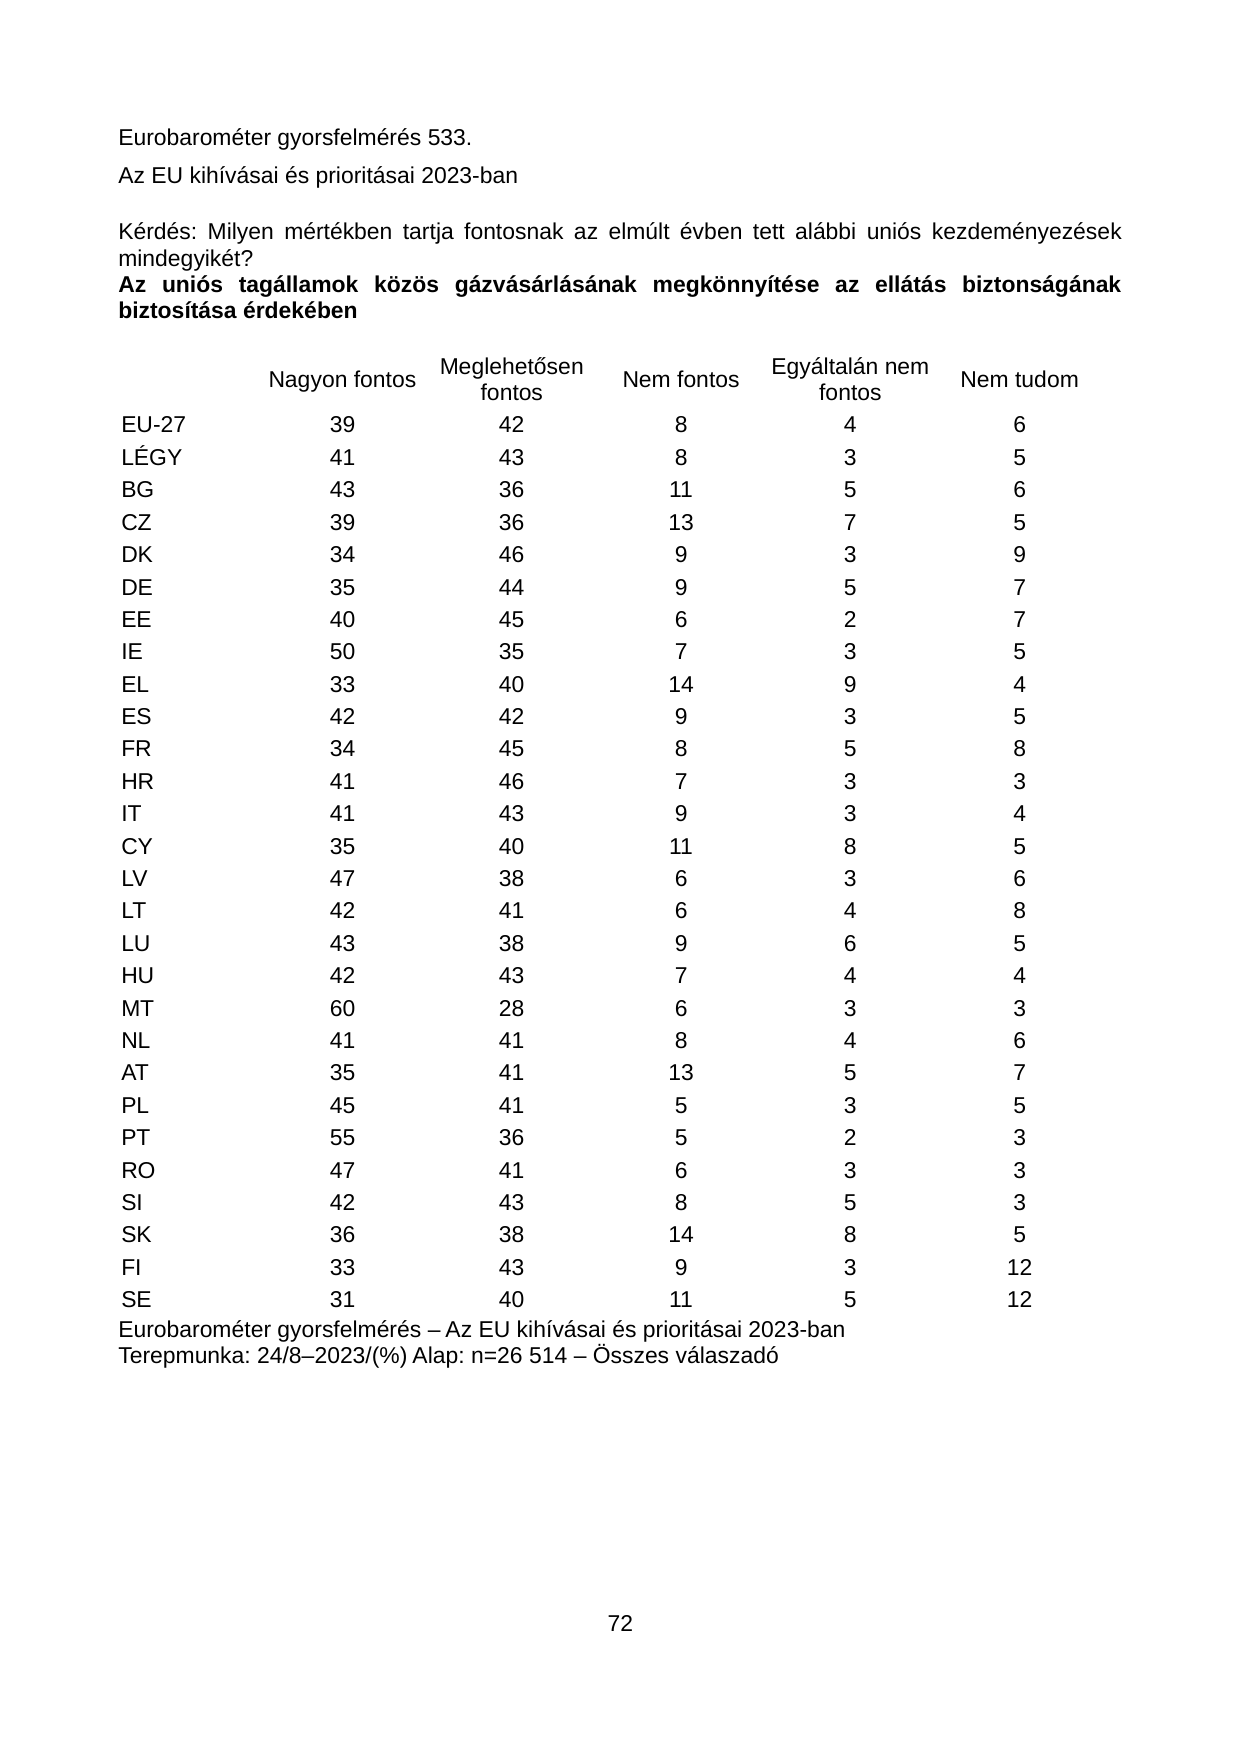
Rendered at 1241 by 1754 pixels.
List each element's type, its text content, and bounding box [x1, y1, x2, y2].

table_cell 9 [596, 1251, 765, 1283]
table_cell 50 [258, 635, 427, 668]
text Terepmunka: 24/8–2023/(%) Alap: n=26 514 – Összes válaszadó [118, 1342, 1122, 1368]
table_cell SK [118, 1218, 258, 1251]
table_cell 39 [258, 506, 427, 538]
table_cell LU [118, 927, 258, 959]
table_cell 5 [935, 441, 1104, 473]
table_cell FR [118, 733, 258, 765]
table_cell BG [118, 473, 258, 506]
table_cell ES [118, 700, 258, 732]
table_header Egyáltalán nem fontos [765, 350, 935, 408]
table_header Nagyon fontos [258, 350, 427, 408]
table_cell 7 [596, 959, 765, 992]
table_cell 43 [427, 959, 596, 992]
table_cell 4 [765, 1024, 935, 1056]
table_cell 40 [427, 1283, 596, 1316]
table_cell 41 [427, 894, 596, 927]
table_cell 7 [935, 1056, 1104, 1089]
table_cell 3 [765, 700, 935, 732]
table_cell 8 [596, 409, 765, 441]
table_cell CZ [118, 506, 258, 538]
table_cell 44 [427, 570, 596, 603]
table_cell 40 [427, 830, 596, 862]
table_cell 36 [427, 473, 596, 506]
table_cell 3 [935, 1186, 1104, 1218]
table_cell 36 [427, 506, 596, 538]
table_cell PL [118, 1089, 258, 1121]
table_cell 8 [765, 1218, 935, 1251]
table_cell 3 [765, 1089, 935, 1121]
table_cell 8 [596, 733, 765, 765]
table_cell DE [118, 570, 258, 603]
table_cell 55 [258, 1121, 427, 1153]
table_cell 5 [596, 1121, 765, 1153]
table_cell 41 [258, 765, 427, 797]
table_cell 7 [935, 603, 1104, 635]
table_cell 6 [935, 409, 1104, 441]
table_cell 5 [765, 473, 935, 506]
table_cell 5 [765, 1056, 935, 1089]
table_cell 45 [258, 1089, 427, 1121]
table_cell 6 [935, 862, 1104, 894]
table_cell 28 [427, 992, 596, 1024]
table_cell 3 [935, 992, 1104, 1024]
table_cell SE [118, 1283, 258, 1316]
table_cell SI [118, 1186, 258, 1218]
table_cell 7 [596, 635, 765, 668]
table_cell 13 [596, 1056, 765, 1089]
table_cell 36 [258, 1218, 427, 1251]
table_cell 3 [765, 992, 935, 1024]
table_cell 46 [427, 538, 596, 570]
table_header Nem fontos [596, 350, 765, 408]
table_cell IE [118, 635, 258, 668]
table_cell 6 [596, 862, 765, 894]
table_cell 39 [258, 409, 427, 441]
table_cell 3 [765, 538, 935, 570]
table_cell 5 [765, 1283, 935, 1316]
table_cell EL [118, 668, 258, 700]
text Az uniós tagállamok közös gázvásárlásának megkönnyítése az ellátás biztonságának biztosítása érdekében [118, 271, 1122, 323]
text Eurobarométer gyorsfelmérés – Az EU kihívásai és prioritásai 2023-ban [118, 1316, 1122, 1342]
table_cell 4 [935, 668, 1104, 700]
table_cell 5 [765, 1186, 935, 1218]
table_cell 3 [765, 635, 935, 668]
table_cell 42 [258, 1186, 427, 1218]
table_cell 3 [765, 862, 935, 894]
table_cell 4 [765, 409, 935, 441]
table_header [118, 350, 258, 408]
table_cell 8 [765, 830, 935, 862]
table_cell HR [118, 765, 258, 797]
table_cell 33 [258, 668, 427, 700]
table_cell IT [118, 797, 258, 829]
table_cell 3 [935, 1121, 1104, 1153]
table_cell PT [118, 1121, 258, 1153]
table_cell 34 [258, 733, 427, 765]
table_cell EU-27 [118, 409, 258, 441]
table_cell 41 [258, 441, 427, 473]
table_cell 6 [765, 927, 935, 959]
table_cell 38 [427, 1218, 596, 1251]
table_cell 2 [765, 1121, 935, 1153]
table_cell 4 [935, 797, 1104, 829]
table_cell 38 [427, 927, 596, 959]
table_cell 5 [935, 1089, 1104, 1121]
table_cell 4 [765, 894, 935, 927]
table_cell 5 [935, 635, 1104, 668]
table_cell 8 [596, 1024, 765, 1056]
table_cell 42 [258, 959, 427, 992]
table_cell 14 [596, 1218, 765, 1251]
table_cell 6 [596, 894, 765, 927]
table_cell 3 [765, 1154, 935, 1186]
table_cell 5 [765, 733, 935, 765]
table_cell 9 [596, 700, 765, 732]
text Kérdés: Milyen mértékben tartja fontosnak az elmúlt évben tett alábbi uniós kezdeményezések mindegyikét? [118, 218, 1122, 271]
table_cell 4 [935, 959, 1104, 992]
table_cell 5 [596, 1089, 765, 1121]
table_cell 9 [596, 927, 765, 959]
table_cell 11 [596, 1283, 765, 1316]
table_cell 3 [765, 441, 935, 473]
table_cell 47 [258, 862, 427, 894]
table_cell 41 [427, 1024, 596, 1056]
table_cell HU [118, 959, 258, 992]
table_cell 5 [765, 570, 935, 603]
table_cell 3 [935, 1154, 1104, 1186]
table_cell 5 [935, 700, 1104, 732]
table_cell 9 [765, 668, 935, 700]
table_cell LT [118, 894, 258, 927]
table_cell 5 [935, 506, 1104, 538]
table_cell 45 [427, 603, 596, 635]
table_cell 3 [765, 1251, 935, 1283]
table_cell 2 [765, 603, 935, 635]
table_cell 7 [596, 765, 765, 797]
table_cell 43 [427, 1186, 596, 1218]
table_cell 6 [935, 473, 1104, 506]
table_cell 12 [935, 1283, 1104, 1316]
table_cell 9 [935, 538, 1104, 570]
table_header Meglehetősen fontos [427, 350, 596, 408]
table_cell 35 [258, 830, 427, 862]
table_cell 3 [935, 765, 1104, 797]
table_cell 4 [765, 959, 935, 992]
table_cell 8 [935, 733, 1104, 765]
table_cell 7 [935, 570, 1104, 603]
table_cell 43 [258, 473, 427, 506]
table_cell 42 [427, 409, 596, 441]
table_cell 8 [596, 1186, 765, 1218]
table_cell 43 [258, 927, 427, 959]
table_cell 7 [765, 506, 935, 538]
table_cell CY [118, 830, 258, 862]
table_cell 6 [596, 992, 765, 1024]
table_cell 47 [258, 1154, 427, 1186]
table_cell AT [118, 1056, 258, 1089]
table_cell 5 [935, 830, 1104, 862]
table_cell 35 [427, 635, 596, 668]
table_cell 41 [258, 797, 427, 829]
table_cell 33 [258, 1251, 427, 1283]
table_cell 43 [427, 797, 596, 829]
table_cell 8 [935, 894, 1104, 927]
table_cell 5 [935, 927, 1104, 959]
table_cell 36 [427, 1121, 596, 1153]
table_cell 42 [258, 700, 427, 732]
table_cell LÉGY [118, 441, 258, 473]
table_cell LV [118, 862, 258, 894]
table_cell 3 [765, 765, 935, 797]
table_cell 40 [258, 603, 427, 635]
table_cell 35 [258, 570, 427, 603]
table_cell 12 [935, 1251, 1104, 1283]
table_header Nem tudom [935, 350, 1104, 408]
table_cell NL [118, 1024, 258, 1056]
table_cell 8 [596, 441, 765, 473]
table_cell FI [118, 1251, 258, 1283]
table_cell 13 [596, 506, 765, 538]
table_cell 9 [596, 538, 765, 570]
table_cell 43 [427, 441, 596, 473]
table_cell 60 [258, 992, 427, 1024]
table_cell 6 [596, 603, 765, 635]
table_cell 6 [596, 1154, 765, 1186]
table_cell 14 [596, 668, 765, 700]
table_cell 11 [596, 830, 765, 862]
table_cell 41 [427, 1056, 596, 1089]
table_cell 45 [427, 733, 596, 765]
table_cell EE [118, 603, 258, 635]
table_cell 43 [427, 1251, 596, 1283]
table_cell 41 [427, 1089, 596, 1121]
table_cell 46 [427, 765, 596, 797]
table_cell 35 [258, 1056, 427, 1089]
table_cell 31 [258, 1283, 427, 1316]
table_cell 42 [258, 894, 427, 927]
table_cell 38 [427, 862, 596, 894]
table_cell 40 [427, 668, 596, 700]
table_cell RO [118, 1154, 258, 1186]
table_cell 41 [427, 1154, 596, 1186]
table_cell MT [118, 992, 258, 1024]
table_cell 42 [427, 700, 596, 732]
table_cell 5 [935, 1218, 1104, 1251]
table_cell DK [118, 538, 258, 570]
table_cell 34 [258, 538, 427, 570]
table_cell 41 [258, 1024, 427, 1056]
table_cell 9 [596, 570, 765, 603]
table_cell 3 [765, 797, 935, 829]
table_cell 6 [935, 1024, 1104, 1056]
table_cell 11 [596, 473, 765, 506]
table_cell 9 [596, 797, 765, 829]
